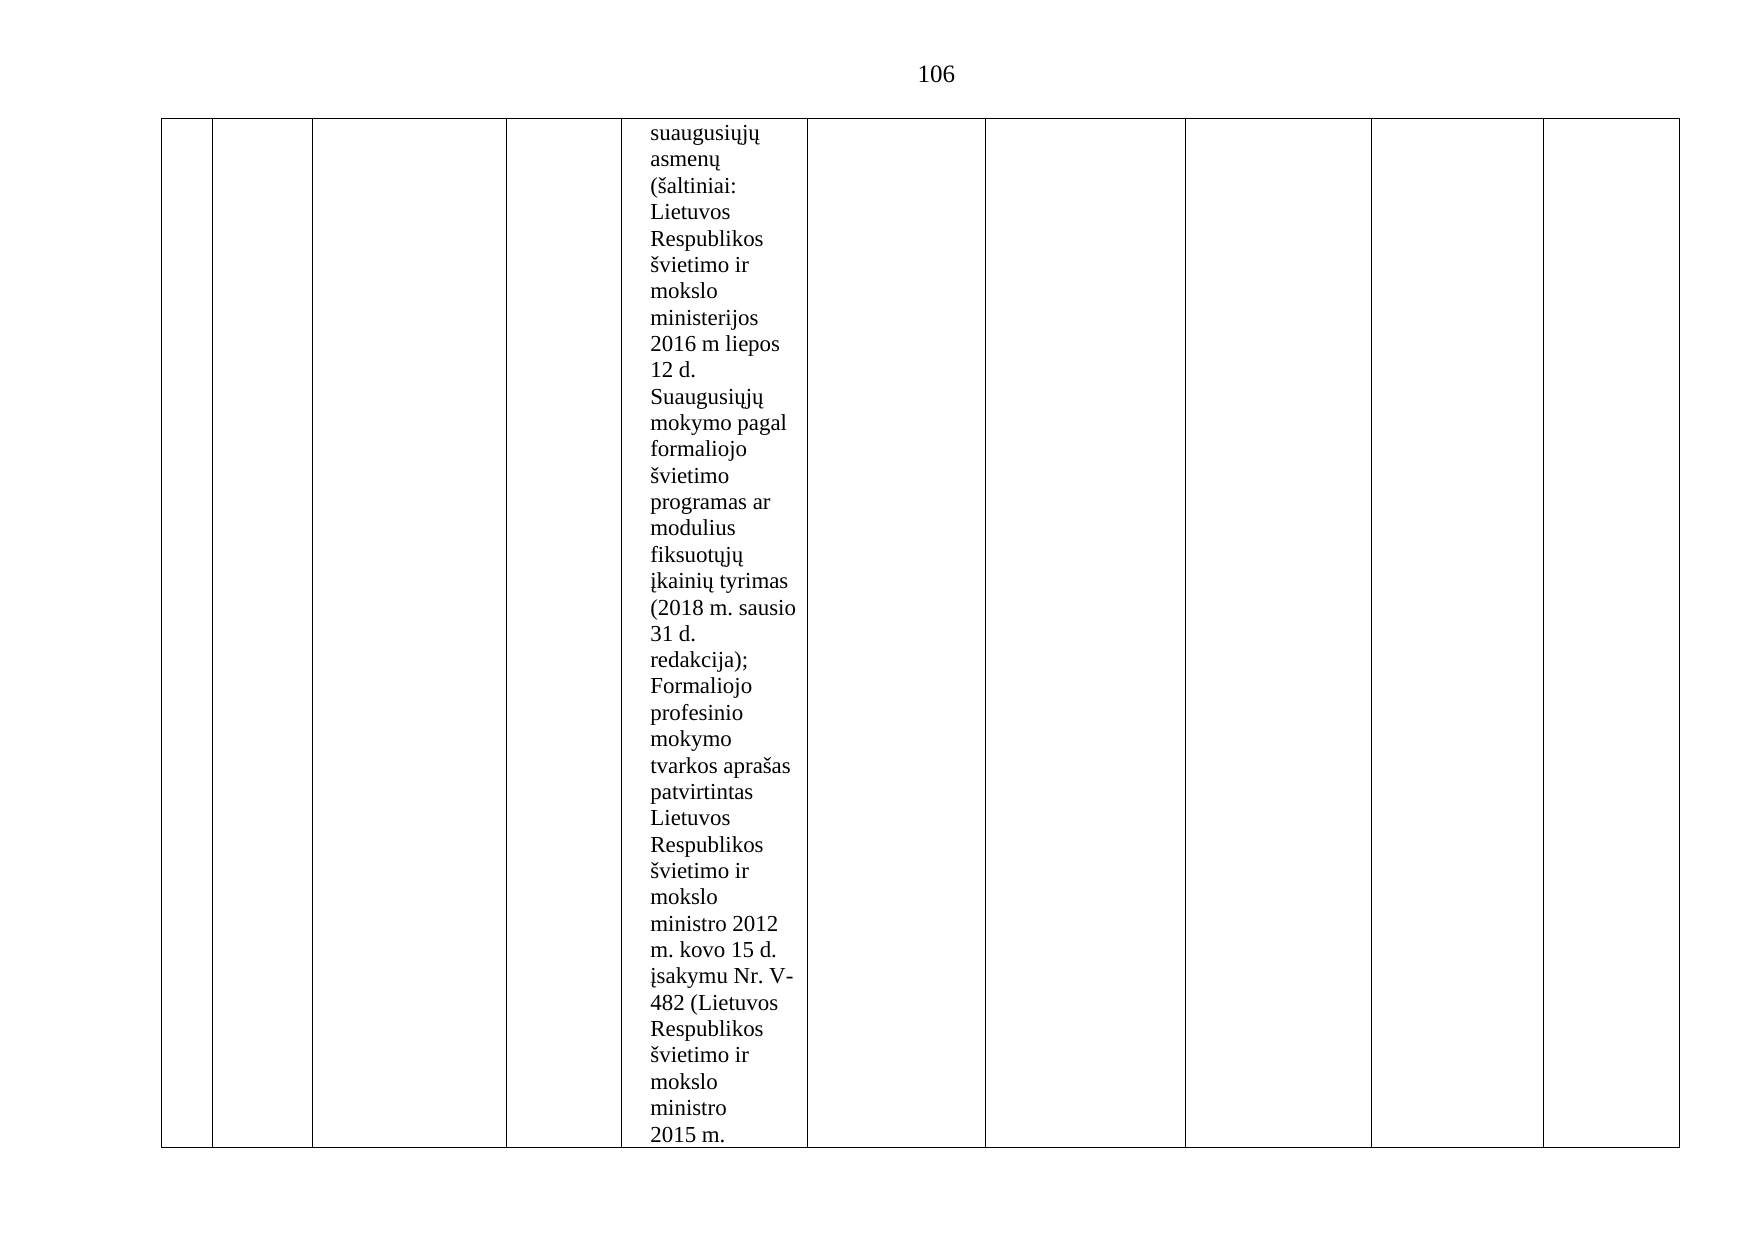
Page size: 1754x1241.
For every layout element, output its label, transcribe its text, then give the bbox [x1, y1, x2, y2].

table_cell [808, 119, 985, 1147]
table_cell [1186, 119, 1371, 1147]
table_cell [986, 119, 1185, 1147]
table_cell [162, 119, 212, 1147]
table_cell [213, 119, 312, 1147]
table_cell [313, 119, 506, 1147]
table_cell [1544, 119, 1679, 1147]
table_cell [1372, 119, 1543, 1147]
table_cell [507, 119, 621, 1147]
table_cell suaugusiųjų asmenų (šaltiniai: Lietuvos Respublikos švietimo ir mokslo ministerijos 2016 m liepos 12 d. Suaugusiųjų mokymo pagal formaliojo švietimo programas ar modulius fiksuotųjų įkainių tyrimas (2018 m. sausio 31 d. redakcija); Formaliojo profesinio mokymo tvarkos aprašas patvirtintas Lietuvos Respublikos švietimo ir mokslo ministro 2012 m. kovo 15 d. įsakymu Nr. V-482 (Lietuvos Respublikos švietimo ir mokslo ministro 2015 m. [622, 119, 807, 1147]
